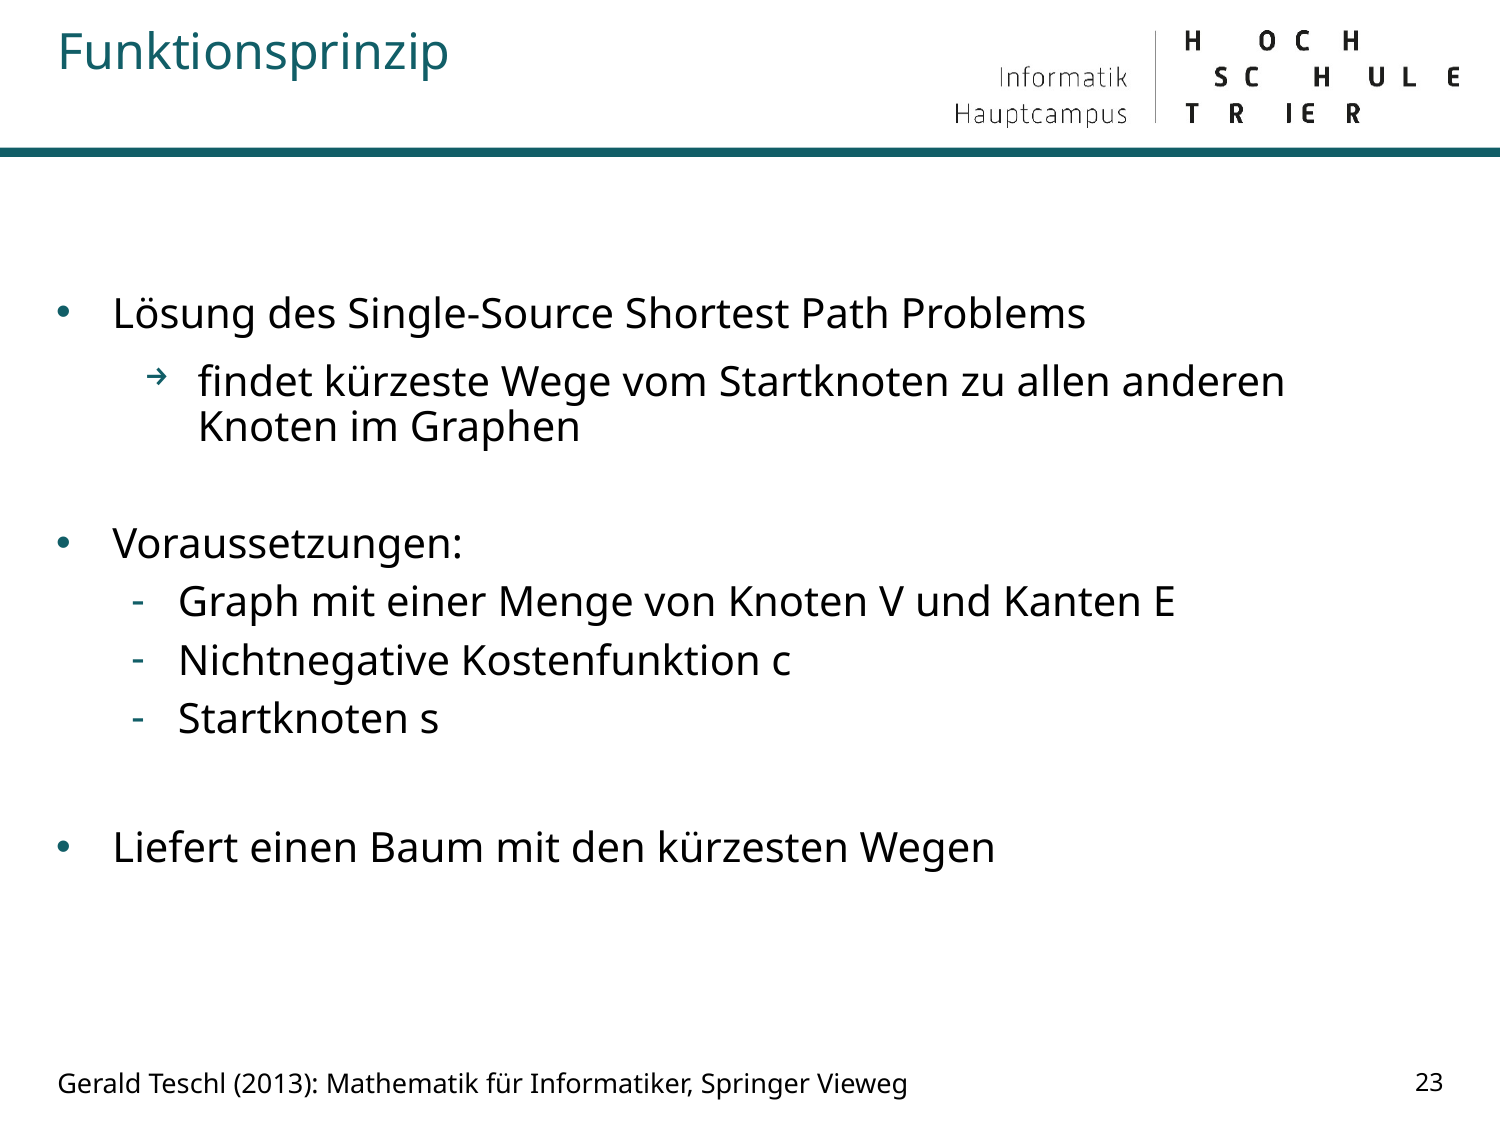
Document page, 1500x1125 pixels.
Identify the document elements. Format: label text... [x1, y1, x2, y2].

slide_number [1222, 1058, 1459, 1106]
footer Gerald Teschl (2013): Mathematik für Informatiker, Springer Vieweg [42, 1058, 1164, 1106]
list Lösung des Single-Source Shortest Path Problems findet kürzeste Wege vom Startknoten zu allen anderen Knoten im Graphen Voraussetzungen: Graph mit einer Menge von Knoten V und Kanten E Nichtnegative Kostenfunktion c Startknoten s Liefert einen Baum mit den kürzesten Wegen [41, 278, 1459, 917]
title Funktionsprinzip [42, 12, 941, 131]
picture [956, 30, 1459, 128]
